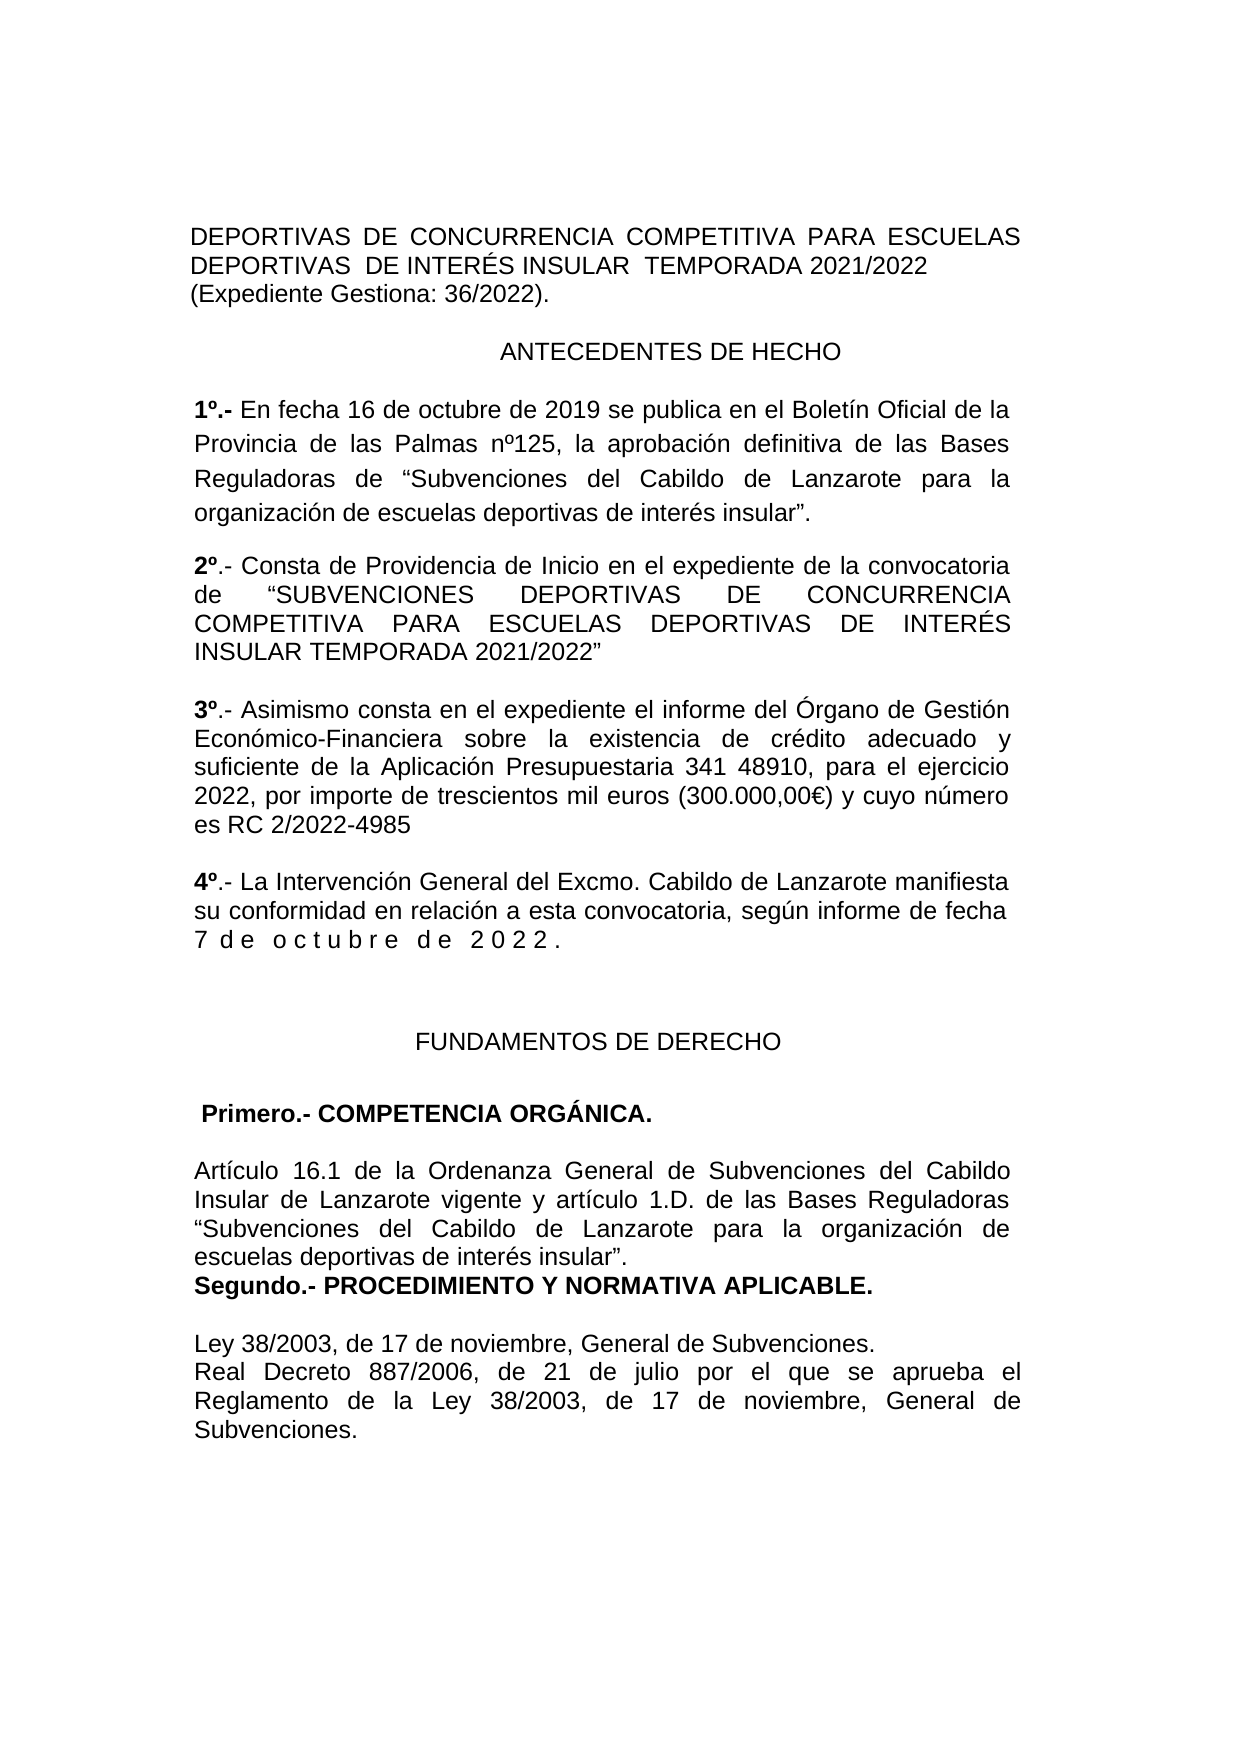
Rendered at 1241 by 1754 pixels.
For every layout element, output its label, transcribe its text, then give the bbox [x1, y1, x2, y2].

text FUNDAMENTOS DE DERECHO [415, 1027, 1103, 1055]
text Real Decreto 887/2006, de 21 de julio por el que se aprueba el Reglamento de la Ley 38/2003, de 17 de noviembre, General de Subvenciones. [194, 1357, 1021, 1444]
text DEPORTIVAS DE CONCURRENCIA COMPETITIVA PARA ESCUELAS DEPORTIVAS DE INTERÉS INSULAR TEMPORADA 2021/2022 [190, 222, 1022, 279]
text 2º.- Consta de Providencia de Inicio en el expediente de la convocatoria de “SUBVENCIONES DEPORTIVAS DE CONCURRENCIA COMPETITIVA PARA ESCUELAS DEPORTIVAS DE INTERÉS INSULAR TEMPORADA 2021/2022” [194, 551, 1011, 666]
text Artículo 16.1 de la Ordenanza General de Subvenciones del Cabildo Insular de Lanzarote vigente y artículo 1.D. de las Bases Reguladoras “Subvenciones del Cabildo de Lanzarote para la organización de escuelas deportivas de interés insular”. [194, 1156, 1011, 1271]
text 1º.- En fecha 16 de octubre de 2019 se publica en el Boletín Oficial de la Provincia de las Palmas nº125, la aprobación definitiva de las Bases Reguladoras de “Subvenciones del Cabildo de Lanzarote para la organización de escuelas deportivas de interés insular”. [194, 394, 1011, 527]
text ANTECEDENTES DE HECHO [500, 337, 1103, 366]
text (Expediente Gestiona: 36/2022). [190, 279, 1103, 308]
subtitle Primero.- COMPETENCIA ORGÁNICA. [201, 1099, 1103, 1127]
text 7 d e o c t u b r e d e 2 0 2 2 . [194, 925, 1103, 953]
subtitle Segundo.- PROCEDIMIENTO Y NORMATIVA APLICABLE. [194, 1271, 1103, 1300]
text 3º.- Asimismo consta en el expediente el informe del Órgano de Gestión Económico-Financiera sobre la existencia de crédito adecuado y suficiente de la Aplicación Presupuestaria 341 48910, para el ejercicio 2022, por importe de trescientos mil euros (300.000,00€) y cuyo número es RC 2/2022-4985 [194, 695, 1011, 838]
text Ley 38/2003, de 17 de noviembre, General de Subvenciones. [194, 1329, 1103, 1357]
text 4º.- La Intervención General del Excmo. Cabildo de Lanzarote manifiesta su conformidad en relación a esta convocatoria, según informe de fecha [194, 867, 1010, 925]
